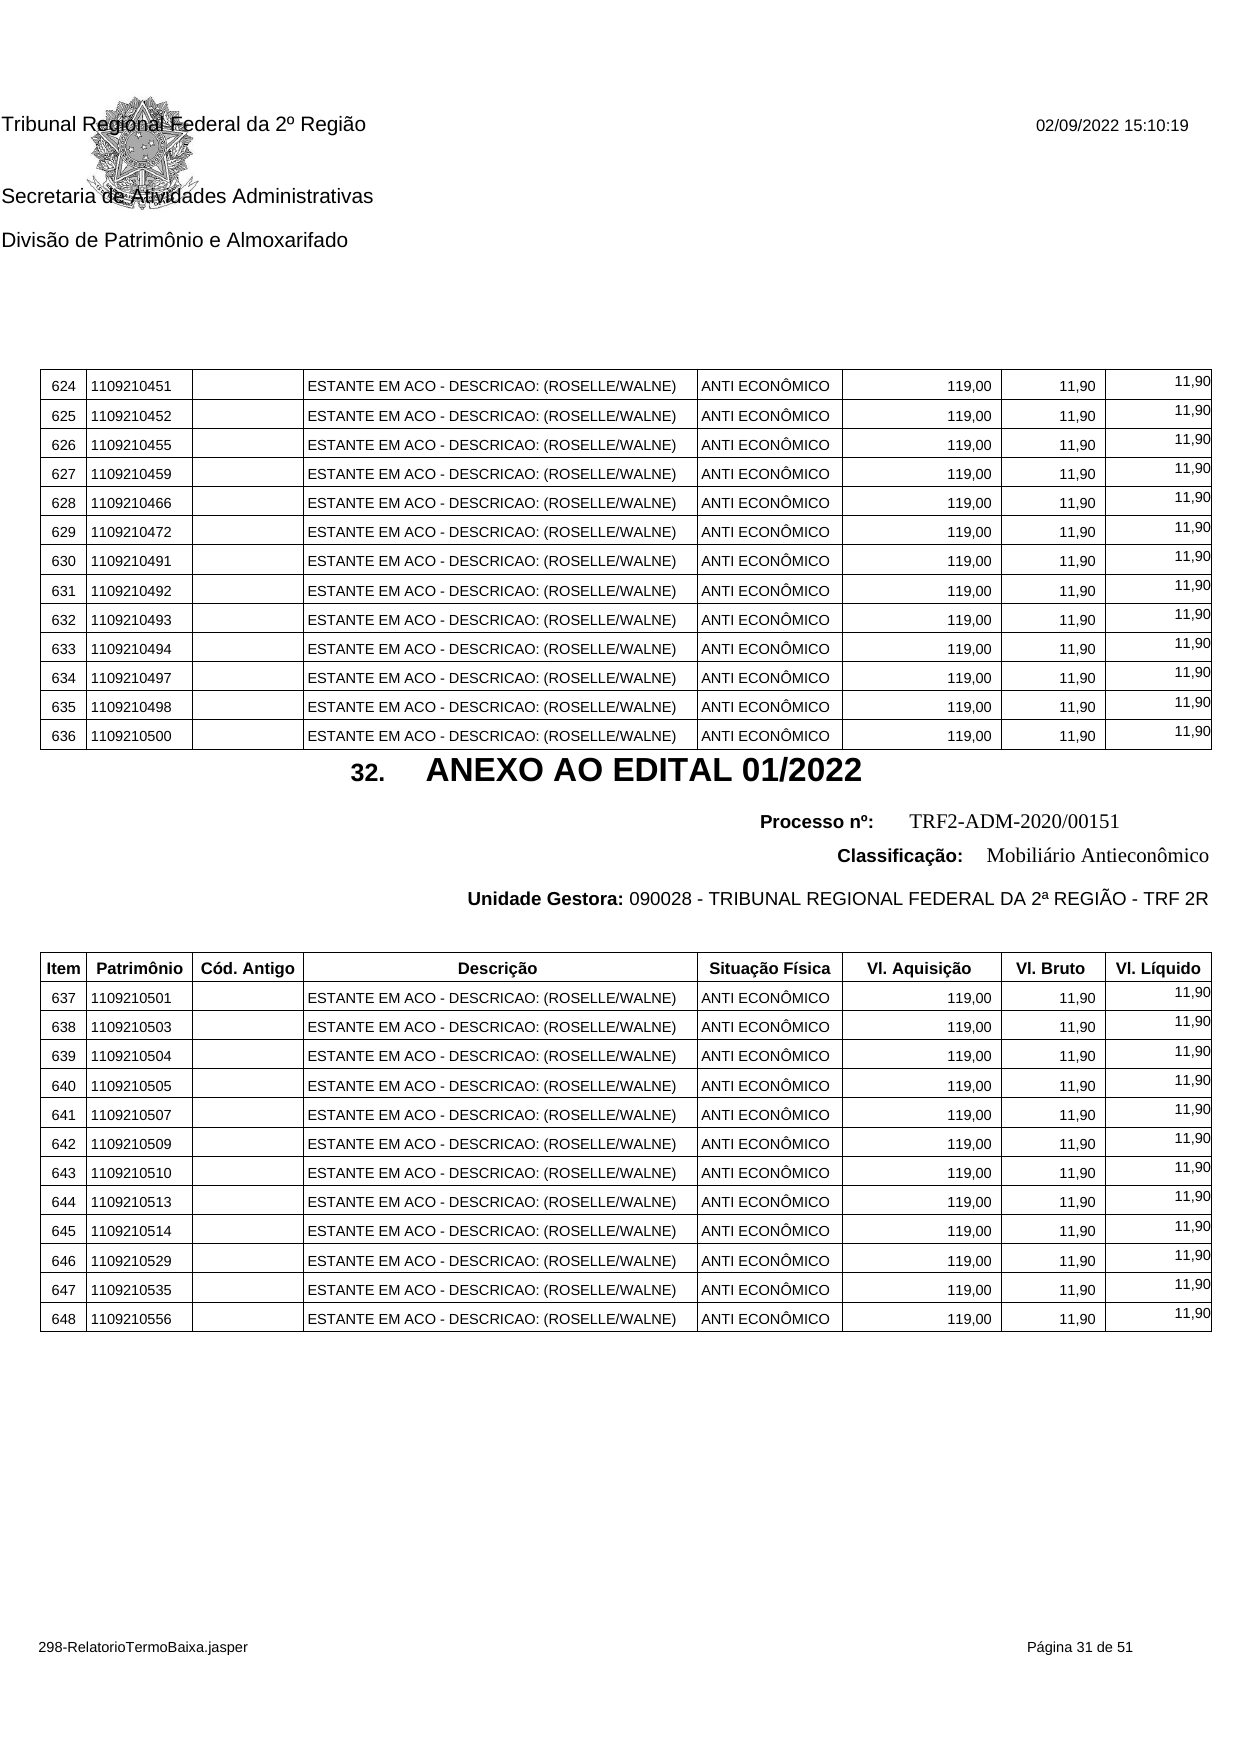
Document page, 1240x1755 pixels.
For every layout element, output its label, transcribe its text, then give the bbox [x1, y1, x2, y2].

table_cell ANTI ECONÔMICO [698, 1215, 842, 1243]
table_cell 1109210500 [87, 720, 192, 748]
table_cell 646 [41, 1244, 86, 1272]
table_cell 119,00 [843, 1186, 1001, 1214]
table_cell 625 [41, 400, 86, 428]
table_cell [193, 1303, 303, 1331]
table_cell 119,00 [843, 1244, 1001, 1272]
table_cell 1109210513 [87, 1186, 192, 1214]
table_cell ANTI ECONÔMICO [698, 982, 842, 1010]
table_cell 119,00 [843, 487, 1001, 515]
table_cell [193, 1186, 303, 1214]
table_cell 119,00 [843, 662, 1001, 690]
table_cell ANTI ECONÔMICO [698, 487, 842, 515]
table_cell ESTANTE EM ACO - DESCRICAO: (ROSELLE/WALNE) [304, 1011, 697, 1039]
table_cell ESTANTE EM ACO - DESCRICAO: (ROSELLE/WALNE) [304, 1273, 697, 1302]
table_cell 11,90 [1002, 1186, 1105, 1214]
table_cell 626 [41, 429, 86, 457]
table_cell ESTANTE EM ACO - DESCRICAO: (ROSELLE/WALNE) [304, 429, 697, 457]
table_cell 119,00 [843, 982, 1001, 1010]
table_cell 635 [41, 691, 86, 719]
table_cell ESTANTE EM ACO - DESCRICAO: (ROSELLE/WALNE) [304, 604, 697, 632]
table_cell 641 [41, 1098, 86, 1127]
table_cell 637 [41, 982, 86, 1010]
table_cell 11,90 [1106, 1069, 1211, 1097]
table_cell ESTANTE EM ACO - DESCRICAO: (ROSELLE/WALNE) [304, 720, 697, 748]
table_cell 119,00 [843, 516, 1001, 544]
table_cell 1109210494 [87, 633, 192, 661]
table_cell ANTI ECONÔMICO [698, 720, 842, 748]
table_cell 11,90 [1002, 458, 1105, 486]
table_cell ANTI ECONÔMICO [698, 370, 842, 398]
table_header Vl. Aquisição [843, 953, 1001, 981]
table_cell 638 [41, 1011, 86, 1039]
table_cell ANTI ECONÔMICO [698, 1157, 842, 1185]
table_cell 628 [41, 487, 86, 515]
table_cell 624 [41, 370, 86, 398]
table_cell 643 [41, 1157, 86, 1185]
table_cell 119,00 [843, 545, 1001, 573]
table_cell 11,90 [1106, 1040, 1211, 1068]
table_cell [193, 1011, 303, 1039]
table_cell ANTI ECONÔMICO [698, 1303, 842, 1331]
text Unidade Gestora: 090028 - TRIBUNAL REGIONAL FEDERAL DA 2ª REGIÃO - TRF 2R [0, 879, 1214, 912]
table_cell 11,90 [1106, 1128, 1211, 1156]
table_cell 11,90 [1106, 575, 1211, 603]
table_cell 11,90 [1002, 982, 1105, 1010]
table_cell ESTANTE EM ACO - DESCRICAO: (ROSELLE/WALNE) [304, 545, 697, 573]
table_cell 1109210505 [87, 1069, 192, 1097]
table_cell [193, 633, 303, 661]
table_cell 11,90 [1106, 720, 1211, 748]
table_cell 11,90 [1002, 1273, 1105, 1302]
table_cell 11,90 [1002, 1303, 1105, 1331]
table_cell ANTI ECONÔMICO [698, 516, 842, 544]
table_cell 119,00 [843, 1098, 1001, 1127]
table_cell ANTI ECONÔMICO [698, 1186, 842, 1214]
table_cell 11,90 [1002, 400, 1105, 428]
table_cell 1109210501 [87, 982, 192, 1010]
table_cell [193, 691, 303, 719]
table_cell ESTANTE EM ACO - DESCRICAO: (ROSELLE/WALNE) [304, 458, 697, 486]
table_cell ANTI ECONÔMICO [698, 1244, 842, 1272]
table_cell ANTI ECONÔMICO [698, 604, 842, 632]
table_cell 11,90 [1002, 1011, 1105, 1039]
table_cell ANTI ECONÔMICO [698, 429, 842, 457]
table_cell 11,90 [1002, 1040, 1105, 1068]
table_cell 11,90 [1002, 1098, 1105, 1127]
table_cell 11,90 [1106, 1244, 1211, 1272]
table_cell 1109210497 [87, 662, 192, 690]
table_cell 630 [41, 545, 86, 573]
table_cell 11,90 [1106, 982, 1211, 1010]
table_cell 119,00 [843, 1273, 1001, 1302]
table_cell 11,90 [1002, 516, 1105, 544]
table_cell ESTANTE EM ACO - DESCRICAO: (ROSELLE/WALNE) [304, 662, 697, 690]
table_cell 1109210455 [87, 429, 192, 457]
table_header Vl. Líquido [1106, 953, 1211, 981]
table_cell 1109210451 [87, 370, 192, 398]
table_cell 11,90 [1002, 545, 1105, 573]
table_cell [193, 1069, 303, 1097]
table_cell ANTI ECONÔMICO [698, 458, 842, 486]
table_cell 119,00 [843, 1040, 1001, 1068]
table_cell ESTANTE EM ACO - DESCRICAO: (ROSELLE/WALNE) [304, 1186, 697, 1214]
table_cell 119,00 [843, 370, 1001, 398]
table_cell 11,90 [1106, 1303, 1211, 1331]
table_cell ESTANTE EM ACO - DESCRICAO: (ROSELLE/WALNE) [304, 400, 697, 428]
table_cell 11,90 [1002, 1069, 1105, 1097]
table_cell 11,90 [1002, 1215, 1105, 1243]
table_cell [193, 1157, 303, 1185]
table_cell 11,90 [1002, 1244, 1105, 1272]
table_header Descrição [304, 953, 697, 981]
table_cell ANTI ECONÔMICO [698, 691, 842, 719]
table_cell 119,00 [843, 633, 1001, 661]
table_cell 11,90 [1002, 691, 1105, 719]
table_cell [193, 720, 303, 748]
table_cell 640 [41, 1069, 86, 1097]
table_cell [193, 982, 303, 1010]
table_cell ANTI ECONÔMICO [698, 400, 842, 428]
table_cell 1109210504 [87, 1040, 192, 1068]
table_cell [193, 516, 303, 544]
table_cell ESTANTE EM ACO - DESCRICAO: (ROSELLE/WALNE) [304, 1244, 697, 1272]
table_cell ESTANTE EM ACO - DESCRICAO: (ROSELLE/WALNE) [304, 370, 697, 398]
table_cell [193, 458, 303, 486]
table_cell 11,90 [1106, 370, 1211, 398]
table_cell [193, 1215, 303, 1243]
table_cell 629 [41, 516, 86, 544]
table_cell 1109210510 [87, 1157, 192, 1185]
table_cell ESTANTE EM ACO - DESCRICAO: (ROSELLE/WALNE) [304, 1128, 697, 1156]
text Processo nº: TRF2-ADM-2020/00151 [0, 811, 1214, 832]
table_cell 11,90 [1002, 429, 1105, 457]
subtitle ANEXO AO EDITAL 01/2022 [0, 749, 1213, 788]
table_cell 119,00 [843, 604, 1001, 632]
table_cell 1109210529 [87, 1244, 192, 1272]
table_cell ESTANTE EM ACO - DESCRICAO: (ROSELLE/WALNE) [304, 516, 697, 544]
table_cell [193, 1128, 303, 1156]
table_cell 1109210459 [87, 458, 192, 486]
table_cell 11,90 [1106, 429, 1211, 457]
table_cell 11,90 [1106, 662, 1211, 690]
table_cell 11,90 [1002, 604, 1105, 632]
table_cell 119,00 [843, 575, 1001, 603]
table_cell 11,90 [1106, 516, 1211, 544]
table_cell ESTANTE EM ACO - DESCRICAO: (ROSELLE/WALNE) [304, 1069, 697, 1097]
table_cell ANTI ECONÔMICO [698, 1069, 842, 1097]
table_cell 11,90 [1002, 487, 1105, 515]
table_cell 1109210498 [87, 691, 192, 719]
table_cell 119,00 [843, 429, 1001, 457]
table_cell 11,90 [1106, 458, 1211, 486]
table_cell 11,90 [1106, 1186, 1211, 1214]
table_cell ANTI ECONÔMICO [698, 1273, 842, 1302]
table_cell 11,90 [1106, 1273, 1211, 1302]
table_cell 11,90 [1106, 1157, 1211, 1185]
table_header Vl. Bruto [1002, 953, 1105, 981]
table_cell [193, 545, 303, 573]
table_cell ESTANTE EM ACO - DESCRICAO: (ROSELLE/WALNE) [304, 1098, 697, 1127]
table_cell 1109210491 [87, 545, 192, 573]
table_cell 11,90 [1106, 633, 1211, 661]
table_cell 11,90 [1002, 662, 1105, 690]
table_cell [193, 662, 303, 690]
table_cell 11,90 [1106, 604, 1211, 632]
table_cell [193, 1244, 303, 1272]
table_cell [193, 429, 303, 457]
table_cell ESTANTE EM ACO - DESCRICAO: (ROSELLE/WALNE) [304, 575, 697, 603]
table_cell 11,90 [1106, 1098, 1211, 1127]
table_cell [193, 1040, 303, 1068]
table_cell 11,90 [1002, 633, 1105, 661]
table_cell ANTI ECONÔMICO [698, 1040, 842, 1068]
table_cell 648 [41, 1303, 86, 1331]
table_cell ESTANTE EM ACO - DESCRICAO: (ROSELLE/WALNE) [304, 1303, 697, 1331]
table_cell ANTI ECONÔMICO [698, 633, 842, 661]
table_cell 119,00 [843, 1215, 1001, 1243]
table_cell [193, 1273, 303, 1302]
table_cell [193, 604, 303, 632]
table_cell 11,90 [1106, 1215, 1211, 1243]
table_cell 642 [41, 1128, 86, 1156]
table_cell 119,00 [843, 1157, 1001, 1185]
table_cell 631 [41, 575, 86, 603]
table_cell 11,90 [1002, 1157, 1105, 1185]
table_cell ESTANTE EM ACO - DESCRICAO: (ROSELLE/WALNE) [304, 1040, 697, 1068]
table_cell ESTANTE EM ACO - DESCRICAO: (ROSELLE/WALNE) [304, 633, 697, 661]
table_cell 119,00 [843, 1128, 1001, 1156]
table_cell 639 [41, 1040, 86, 1068]
table_cell 119,00 [843, 400, 1001, 428]
table_cell 1109210472 [87, 516, 192, 544]
table_cell ESTANTE EM ACO - DESCRICAO: (ROSELLE/WALNE) [304, 487, 697, 515]
text Classificação: Mobiliário Antieconômico [0, 845, 1214, 867]
table_cell [193, 1098, 303, 1127]
table_cell 1109210503 [87, 1011, 192, 1039]
table_cell 1109210514 [87, 1215, 192, 1243]
table_cell 119,00 [843, 1069, 1001, 1097]
table_cell ANTI ECONÔMICO [698, 575, 842, 603]
table_cell [193, 487, 303, 515]
table_cell 644 [41, 1186, 86, 1214]
table_cell 632 [41, 604, 86, 632]
table_cell 11,90 [1002, 1128, 1105, 1156]
table_cell 1109210466 [87, 487, 192, 515]
table_cell [193, 370, 303, 398]
table_cell 1109210452 [87, 400, 192, 428]
table_cell 119,00 [843, 1303, 1001, 1331]
table_cell 633 [41, 633, 86, 661]
table_header Patrimônio [87, 953, 192, 981]
table_cell 119,00 [843, 458, 1001, 486]
table_cell ESTANTE EM ACO - DESCRICAO: (ROSELLE/WALNE) [304, 691, 697, 719]
table_cell 647 [41, 1273, 86, 1302]
table_cell ANTI ECONÔMICO [698, 662, 842, 690]
table_cell 1109210535 [87, 1273, 192, 1302]
table_cell 645 [41, 1215, 86, 1243]
table_cell 1109210556 [87, 1303, 192, 1331]
table_cell 1109210507 [87, 1098, 192, 1127]
table_cell ESTANTE EM ACO - DESCRICAO: (ROSELLE/WALNE) [304, 1157, 697, 1185]
table_header Item [41, 953, 86, 981]
table_header Cód. Antigo [193, 953, 303, 981]
table_cell ESTANTE EM ACO - DESCRICAO: (ROSELLE/WALNE) [304, 982, 697, 1010]
table_cell ANTI ECONÔMICO [698, 545, 842, 573]
table_cell 1109210493 [87, 604, 192, 632]
table_cell 11,90 [1106, 487, 1211, 515]
table_cell 11,90 [1002, 370, 1105, 398]
table_cell ANTI ECONÔMICO [698, 1098, 842, 1127]
table_cell 119,00 [843, 1011, 1001, 1039]
table_cell [193, 575, 303, 603]
table_header Situação Física [698, 953, 842, 981]
table_cell ANTI ECONÔMICO [698, 1011, 842, 1039]
table_cell ESTANTE EM ACO - DESCRICAO: (ROSELLE/WALNE) [304, 1215, 697, 1243]
table_cell 11,90 [1106, 545, 1211, 573]
table_cell 636 [41, 720, 86, 748]
table_cell 119,00 [843, 720, 1001, 748]
table_cell 119,00 [843, 691, 1001, 719]
table_cell ANTI ECONÔMICO [698, 1128, 842, 1156]
table_cell 1109210492 [87, 575, 192, 603]
table_cell 11,90 [1002, 720, 1105, 748]
table_cell 1109210509 [87, 1128, 192, 1156]
table_cell 11,90 [1106, 691, 1211, 719]
table_cell 11,90 [1106, 1011, 1211, 1039]
table_cell [193, 400, 303, 428]
table_cell 11,90 [1002, 575, 1105, 603]
table_cell 634 [41, 662, 86, 690]
table_cell 627 [41, 458, 86, 486]
table_cell 11,90 [1106, 400, 1211, 428]
